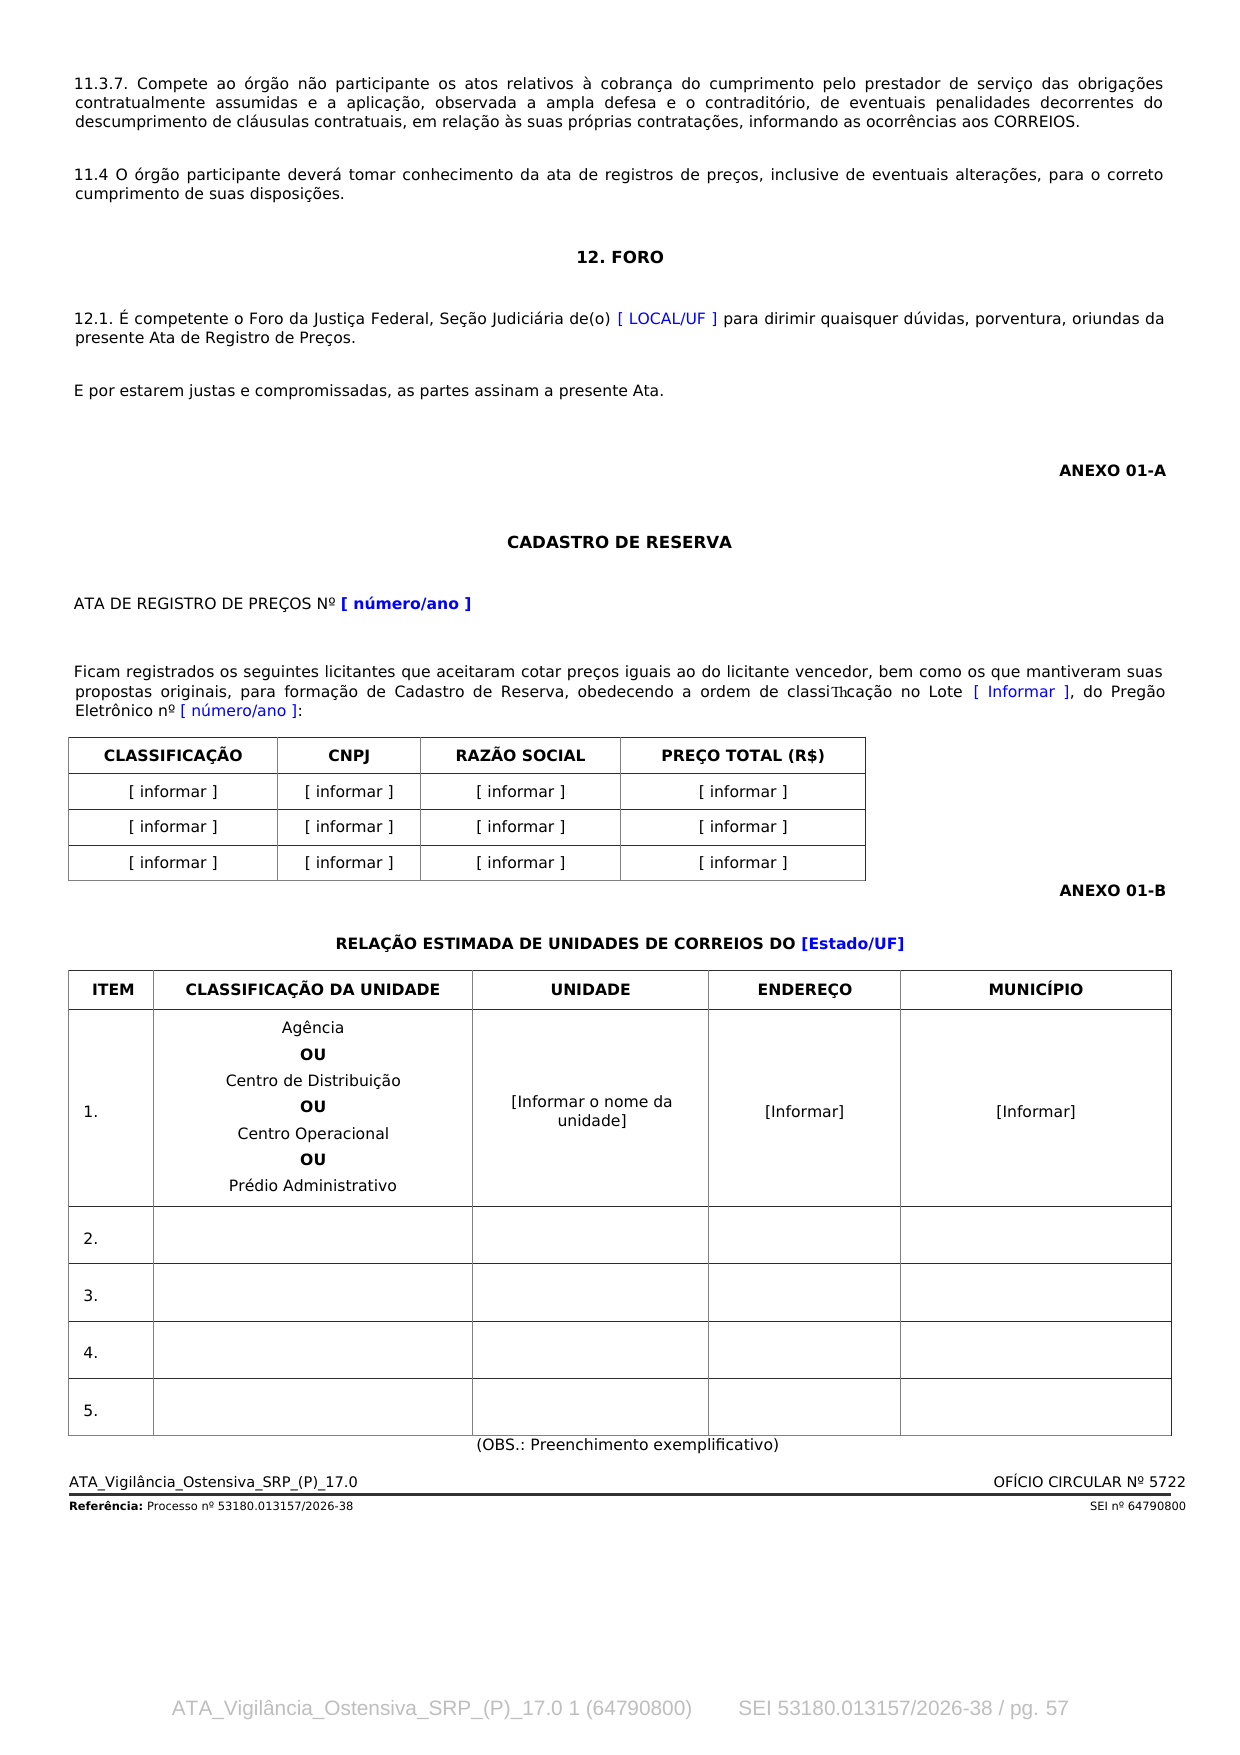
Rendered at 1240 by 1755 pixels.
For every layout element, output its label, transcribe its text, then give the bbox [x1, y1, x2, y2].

table_cell [Informar] [709, 1010, 900, 1206]
table_header RAZÃO SOCIAL [421, 738, 620, 773]
table_cell [709, 1207, 900, 1263]
table_header PREÇO TOTAL (R$) [621, 738, 865, 773]
table_cell [ informar ] [421, 846, 620, 880]
table_cell 2. [69, 1207, 153, 1263]
table_cell [ informar ] [621, 810, 865, 844]
table_cell [ informar ] [621, 846, 865, 880]
table_cell [901, 1379, 1171, 1435]
text (OBS.: Preenchimento exemplificativo) [69, 1436, 1186, 1454]
table_cell [154, 1379, 472, 1435]
table_cell 1. [69, 1010, 153, 1206]
table_header CNPJ [278, 738, 420, 773]
table_cell [154, 1207, 472, 1263]
table_cell [473, 1379, 708, 1435]
table_cell [473, 1207, 708, 1263]
table_header CLASSIFICAÇÃO DA UNIDADE [154, 971, 472, 1008]
table_cell Agência OU Centro de Distribuição OU Centro Operacional OU Prédio Administrativo [154, 1010, 472, 1206]
table_cell [ informar ] [621, 774, 865, 808]
text Ficam registrados os seguintes licitantes que aceitaram cotar preços iguais ao do licitante vencedor, bem como os que mantiveram suas propostas originais, para formação de Cadastro de Reserva, obedecendo a ordem de classicação no Lote [ Informar ], do Pregão Eletrônico nº [ número/ano ]: [74, 663, 1166, 720]
table_cell [901, 1264, 1171, 1321]
table_cell [709, 1264, 900, 1321]
table_cell [ informar ] [278, 810, 420, 844]
table_cell [154, 1322, 472, 1378]
table_cell [ informar ] [278, 846, 420, 880]
table_cell [ informar ] [421, 774, 620, 808]
text E por estarem justas e compromissadas, as partes assinam a presente Ata. [74, 382, 1166, 400]
table_cell [Informar o nome da unidade] [473, 1010, 708, 1206]
text 11.4 O órgão participante deverá tomar conhecimento da ata de registros de preços, inclusive de eventuais alterações, para o correto cumprimento de suas disposições. [74, 166, 1166, 203]
table_cell [709, 1379, 900, 1435]
table_cell [ informar ] [69, 774, 277, 808]
table_header ITEM [69, 971, 153, 1008]
table_cell [709, 1322, 900, 1378]
table_cell [ informar ] [421, 810, 620, 844]
table_cell [901, 1207, 1171, 1263]
text RELAÇÃO ESTIMADA DE UNIDADES DE CORREIOS DO [Estado/UF] [69, 935, 1171, 953]
table_cell [473, 1322, 708, 1378]
table_cell [154, 1264, 472, 1321]
table_cell [473, 1264, 708, 1321]
text 12.1. É competente o Foro da Justiça Federal, Seção Judiciária de(o) [ LOCAL/UF ] para dirimir quaisquer dúvidas, porventura, oriundas da presente Ata de Registro de Preços. [74, 310, 1166, 347]
table_cell [ informar ] [69, 810, 277, 844]
table_cell [ informar ] [278, 774, 420, 808]
table_cell 4. [69, 1322, 153, 1378]
text ATA_Vigilância_Ostensiva_SRP_(P)_17.0 OFÍCIO CIRCULAR Nº 5722 [69, 1474, 1186, 1491]
table_header UNIDADE [473, 971, 708, 1008]
table_cell [Informar] [901, 1010, 1171, 1206]
table_cell 3. [69, 1264, 153, 1321]
text ANEXO 01-A [69, 462, 1166, 480]
text ANEXO 01-B [69, 881, 1166, 900]
table_cell 5. [69, 1379, 153, 1435]
table_header CLASSIFICAÇÃO [69, 738, 277, 773]
subtitle CADASTRO DE RESERVA [69, 533, 1170, 552]
subtitle 12. FORO [69, 248, 1171, 268]
text 11.3.7. Compete ao órgão não participante os atos relativos à cobrança do cumprimento pelo prestador de serviço das obrigações contratualmente assumidas e a aplicação, observada a ampla defesa e o contraditório, de eventuais penalidades decorrentes do descumprimento de cláusulas contratuais, em relação às suas próprias contratações, informando as ocorrências aos CORREIOS. [74, 75, 1166, 131]
text ATA DE REGISTRO DE PREÇOS Nº [ número/ano ] [74, 595, 1166, 613]
table_cell [ informar ] [69, 846, 277, 880]
text Referência: Processo nº 53180.013157/2026-38 SEI nº 64790800 [69, 1499, 1186, 1513]
table_header MUNICÍPIO [901, 971, 1171, 1008]
table_cell [901, 1322, 1171, 1378]
table_header ENDEREÇO [709, 971, 900, 1008]
